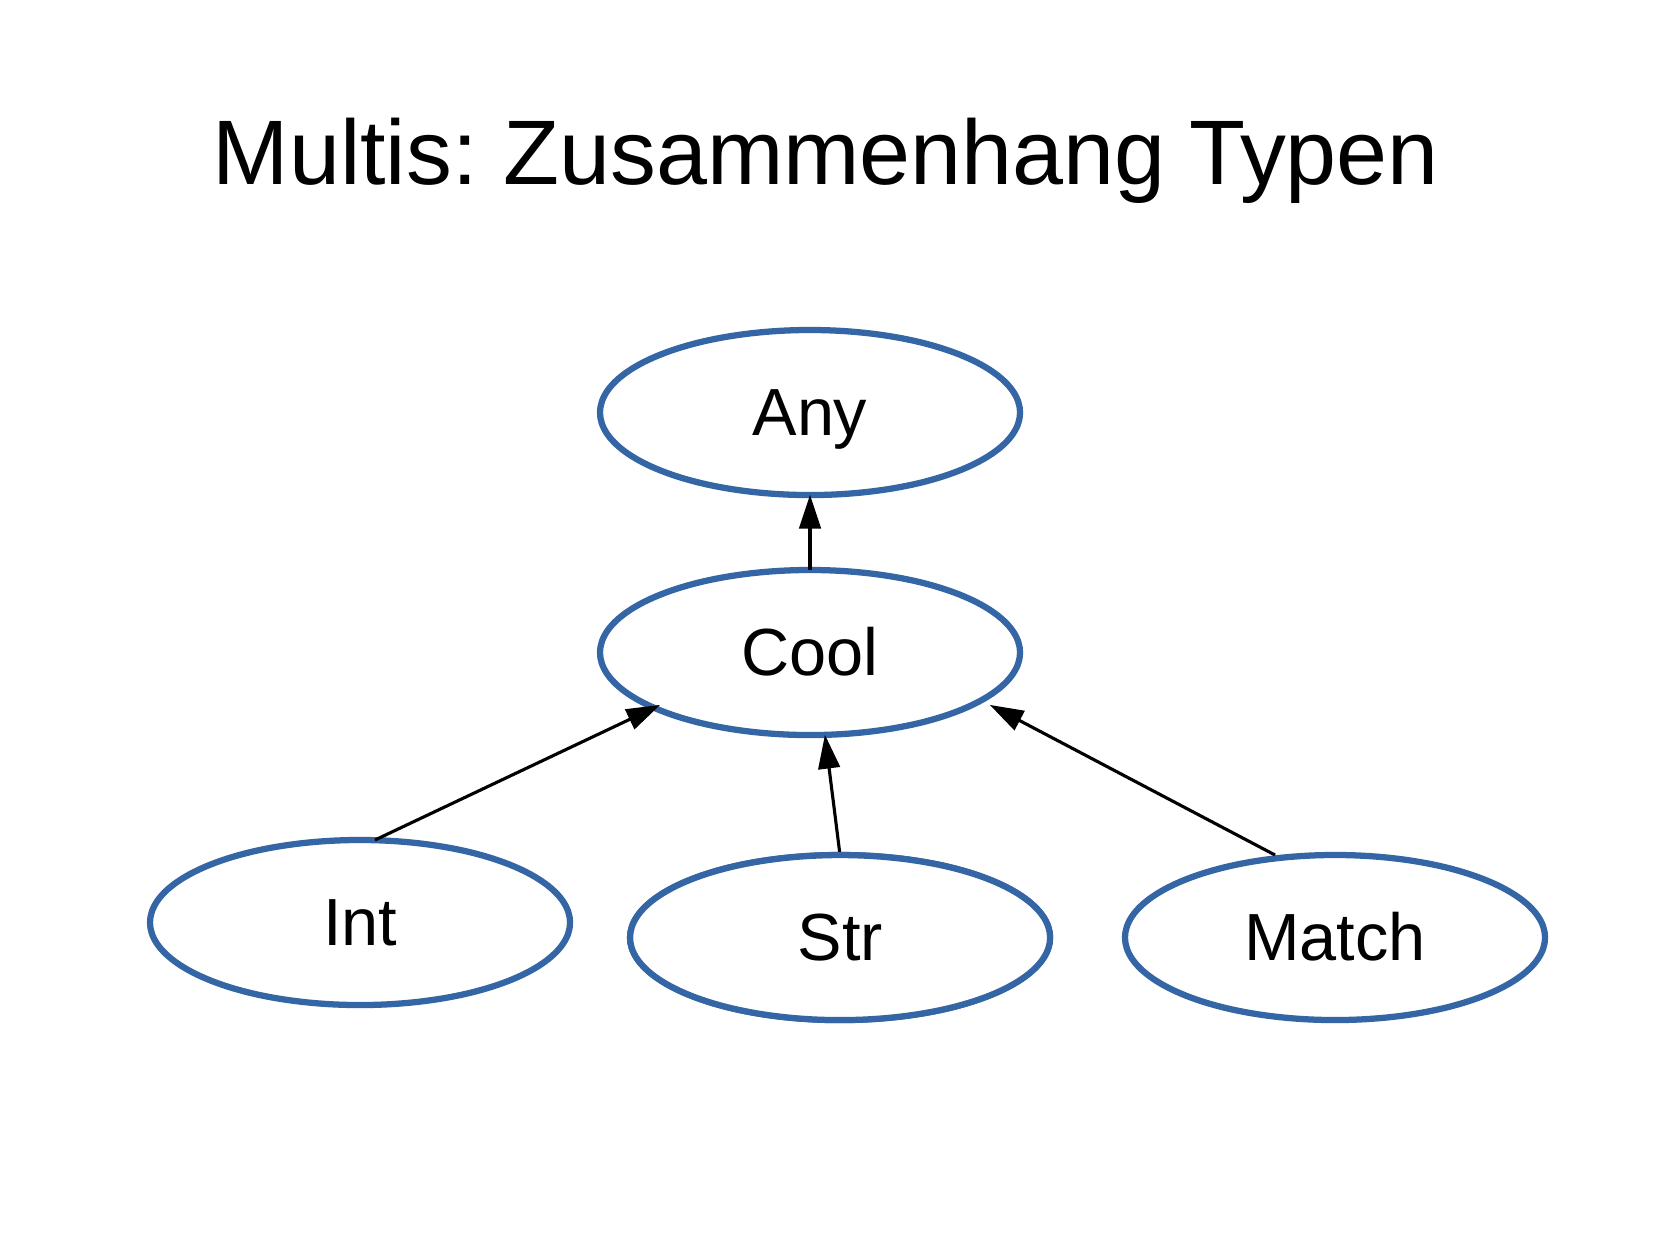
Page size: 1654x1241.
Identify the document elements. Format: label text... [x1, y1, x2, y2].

text_box Any [600, 330, 1021, 496]
text_box Int [150, 840, 571, 1006]
text_box Cool [600, 570, 1021, 736]
text_box Match [1125, 855, 1546, 1021]
title Multis: Zusammenhang Typen [82, 49, 1571, 257]
text_box Str [630, 855, 1051, 1021]
